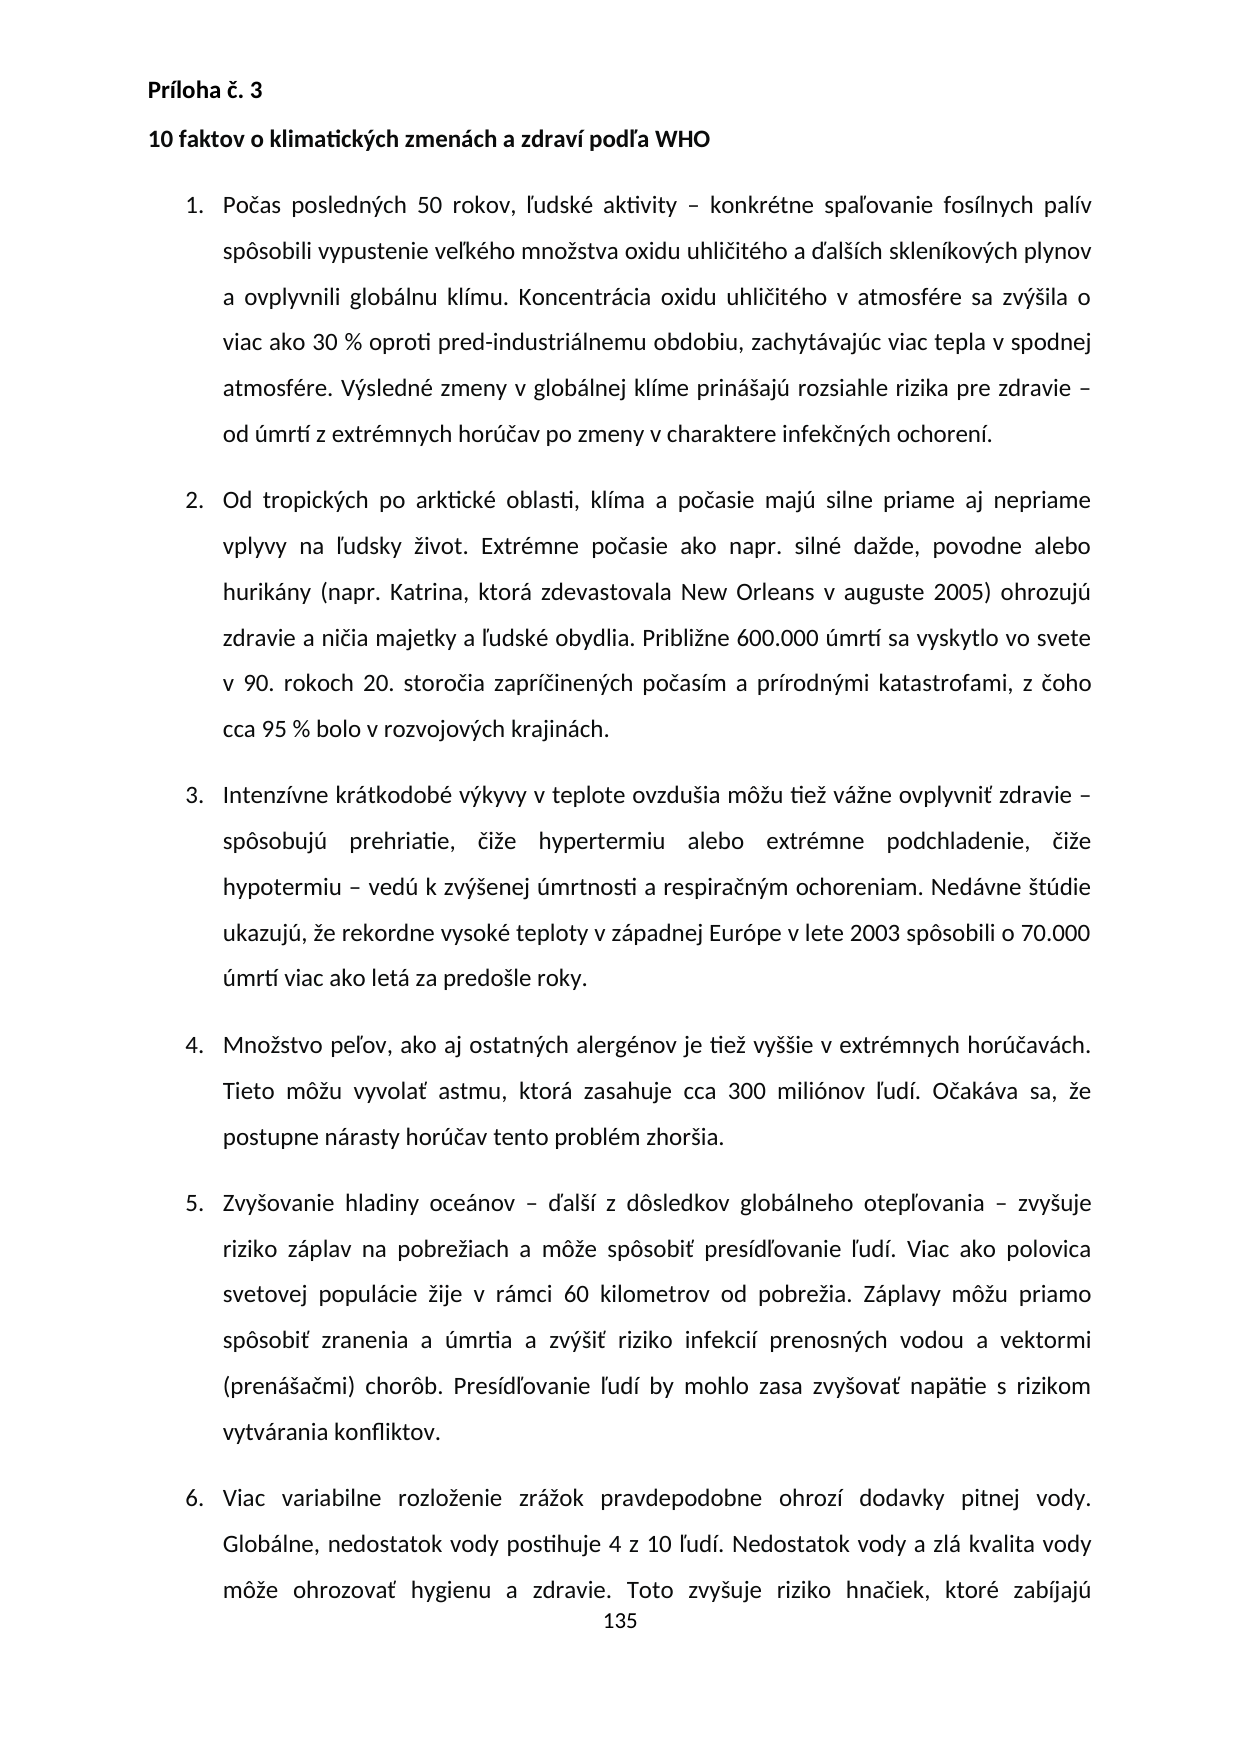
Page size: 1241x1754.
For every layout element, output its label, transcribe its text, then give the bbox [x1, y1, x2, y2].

list Množstvo peľov, ako aj ostatných alergénov je tiež vyššie v extrémnych horúčavách. Tieto môžu vyvolať astmu, ktorá zasahuje cca 300 miliónov ľudí. Očakáva sa, že postupne nárasty horúčav tento problém zhoršia. [185, 1029, 1093, 1151]
list Od tropických po arktické oblasti, klíma a počasie majú silne priame aj nepriame vplyvy na ľudsky život. Extrémne počasie ako napr. silné dažde, povodne alebo hurikány (napr. Katrina, ktorá zdevastovala New Orleans v auguste 2005) ohrozujú zdravie a ničia majetky a ľudské obydlia. Približne 600.000 úmrtí sa vyskytlo vo svete v 90. rokoch 20. storočia zapríčinených počasím a prírodnými katastrofami, z čoho cca 95 % bolo v rozvojových krajinách. [185, 484, 1093, 744]
list Zvyšovanie hladiny oceánov – ďalší z dôsledkov globálneho otepľovania – zvyšuje riziko záplav na pobrežiach a môže spôsobiť presídľovanie ľudí. Viac ako polovica svetovej populácie žije v rámci 60 kilometrov od pobrežia. Záplavy môžu priamo spôsobiť zranenia a úmrtia a zvýšiť riziko infekcií prenosných vodou a vektormi (prenášačmi) chorôb. Presídľovanie ľudí by mohlo zasa zvyšovať napätie s rizikom vytvárania konfliktov. [185, 1187, 1093, 1446]
list Viac variabilne rozloženie zrážok pravdepodobne ohrozí dodavky pitnej vody. Globálne, nedostatok vody postihuje 4 z 10 ľudí. Nedostatok vody a zlá kvalita vody môže ohrozovať hygienu a zdravie. Toto zvyšuje riziko hnačiek, ktoré zabíjajú [185, 1482, 1093, 1604]
list Intenzívne krátkodobé výkyvy v teplote ovzdušia môžu tiež vážne ovplyvniť zdravie – spôsobujú prehriatie, čiže hypertermiu alebo extrémne podchladenie, čiže hypotermiu – vedú k zvýšenej úmrtnosti a respiračným ochoreniam. Nedávne štúdie ukazujú, že rekordne vysoké teploty v západnej Európe v lete 2003 spôsobili o 70.000 úmrtí viac ako letá za predošle roky. [185, 780, 1093, 993]
list Počas posledných 50 rokov, ľudské aktivity – konkrétne spaľovanie fosílnych palív spôsobili vypustenie veľkého množstva oxidu uhličitého a ďalších skleníkových plynov a ovplyvnili globálnu klímu. Koncentrácia oxidu uhličitého v atmosfére sa zvýšila o viac ako 30 % oproti pred-industriálnemu obdobiu, zachytávajúc viac tepla v spodnej atmosfére. Výsledné zmeny v globálnej klíme prinášajú rozsiahle rizika pre zdravie – od úmrtí z extrémnych horúčav po zmeny v charaktere infekčných ochorení. [185, 189, 1093, 448]
text Príloha č. 3 [148, 74, 1093, 104]
text 10 faktov o klimatických zmenách a zdraví podľa WHO [148, 123, 1093, 153]
